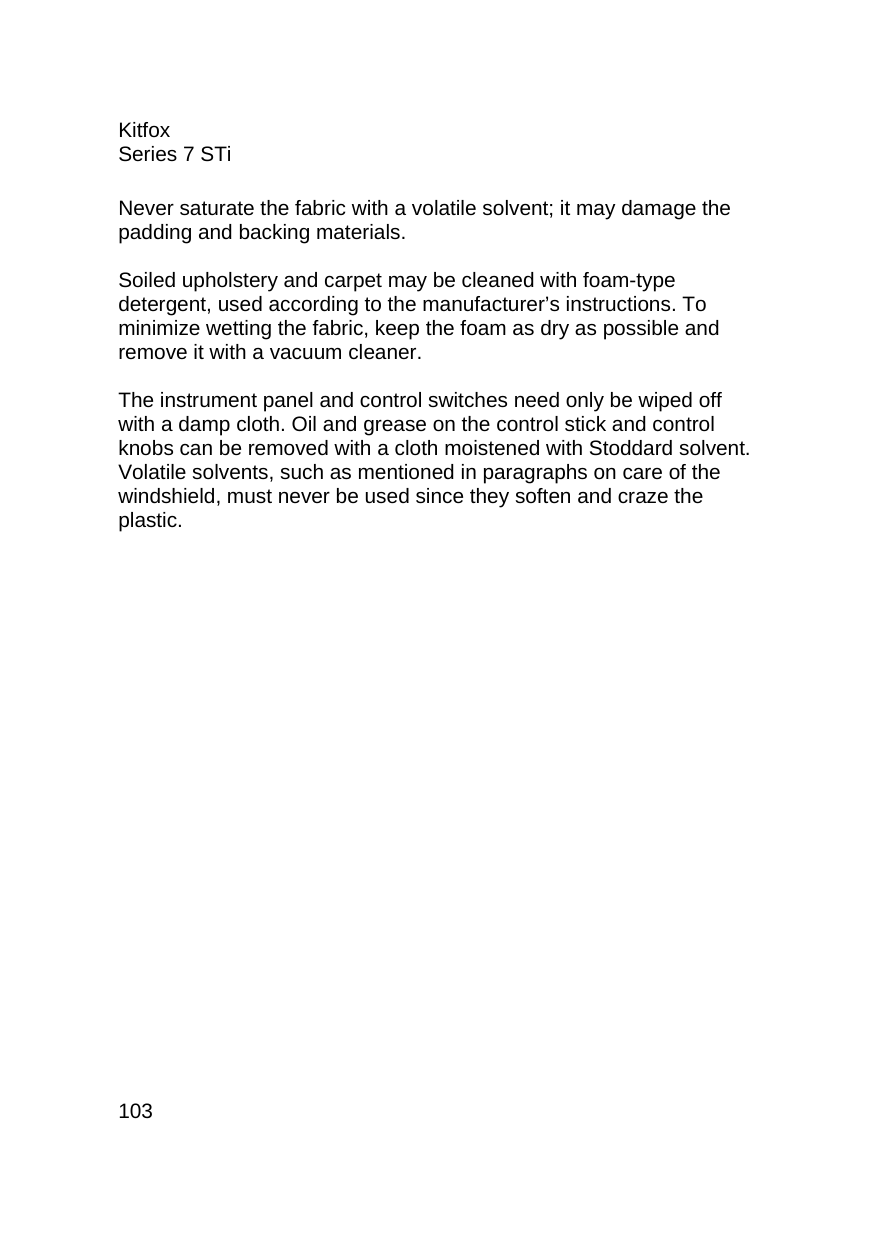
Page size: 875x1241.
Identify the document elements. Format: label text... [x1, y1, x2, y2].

text remove it with a vacuum cleaner. [118, 340, 756, 364]
text Never saturate the fabric with a volatile solvent; it may damage the padding and backing materials. [118, 196, 756, 244]
text The instrument panel and control switches need only be wiped off with a damp cloth. Oil and grease on the control stick and control knobs can be removed with a cloth moistened with Stoddard solvent. Volatile solvents, such as mentioned in paragraphs on care of the windshield, must never be used since they soften and craze the plastic. [118, 388, 756, 531]
text Soiled upholstery and carpet may be cleaned with foam-type detergent, used according to the manufacturer’s instructions. To minimize wetting the fabric, keep the foam as dry as possible and [118, 268, 756, 340]
